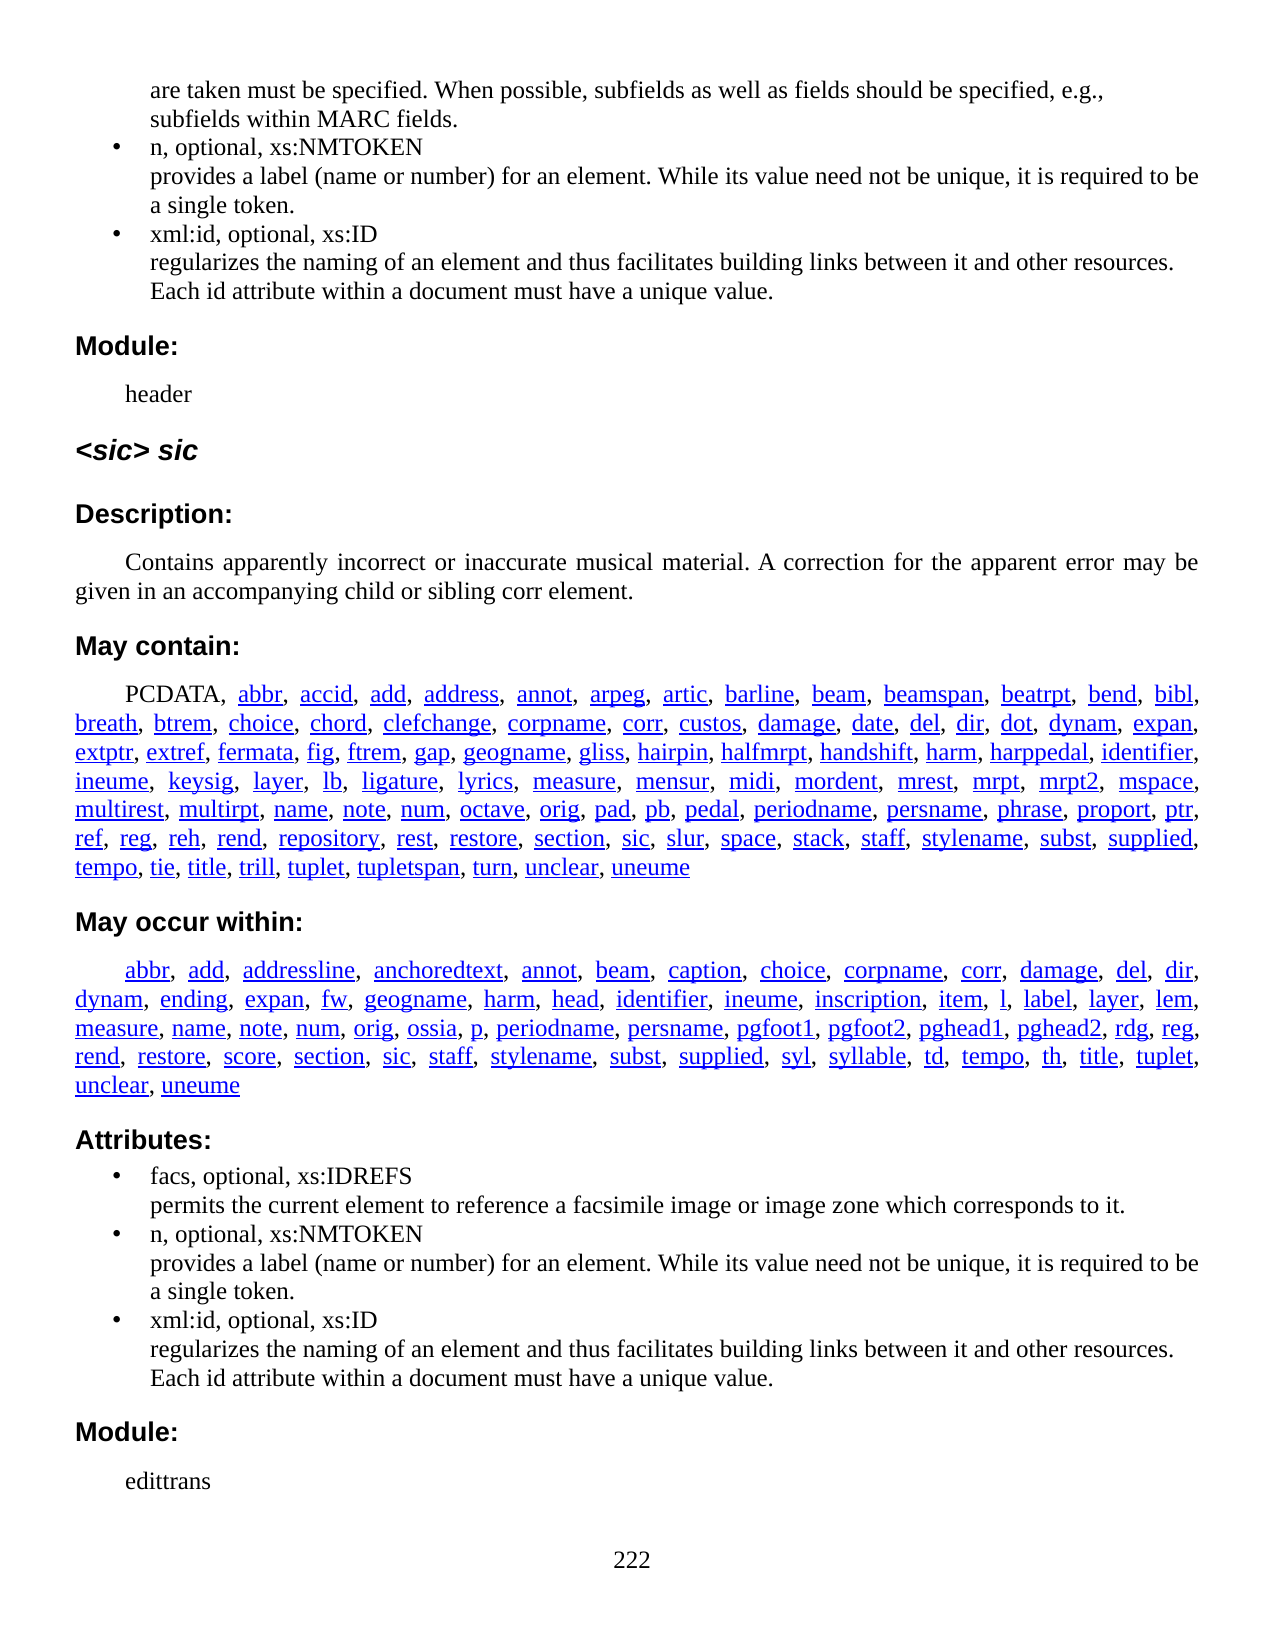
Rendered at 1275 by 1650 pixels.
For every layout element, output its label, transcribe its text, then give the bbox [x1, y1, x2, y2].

subtitle May occur within: [75, 906, 1200, 937]
list n, optional, xs:NMTOKEN provides a label (name or number) for an element. While its value need not be unique, it is required to be a single token. [112, 1219, 1200, 1305]
list n, optional, xs:NMTOKEN provides a label (name or number) for an element. While its value need not be unique, it is required to be a single token. [112, 132, 1200, 219]
text header [75, 379, 1200, 408]
list xml:id, optional, xs:ID regularizes the naming of an element and thus facilitates building links between it and other resources. Each id attribute within a document must have a unique value. [112, 1305, 1200, 1391]
subtitle Module: [75, 330, 1200, 361]
text PCDATA, abbr, accid, add, address, annot, arpeg, artic, barline, beam, beamspan, beatrpt, bend, bibl, breath, btrem, choice, chord, clefchange, corpname, corr, custos, damage, date, del, dir, dot, dynam, expan, extptr, extref, fermata, fig, ftrem, gap, geogname, gliss, hairpin, halfmrpt, handshift, harm, harppedal, identifier, ineume, keysig, layer, lb, ligature, lyrics, measure, mensur, midi, mordent, mrest, mrpt, mrpt2, mspace, multirest, multirpt, name, note, num, octave, orig, pad, pb, pedal, periodname, persname, phrase, proport, ptr, ref, reg, reh, rend, repository, rest, restore, section, sic, slur, space, stack, staff, stylename, subst, supplied, tempo, tie, title, trill, tuplet, tupletspan, turn, unclear, uneume [75, 679, 1200, 881]
subtitle May contain: [75, 630, 1200, 661]
text edittrans [75, 1466, 1200, 1495]
text Contains apparently incorrect or inaccurate musical material. A correction for the apparent error may be given in an accompanying child or sibling corr element. [75, 547, 1200, 605]
subtitle Attributes: [75, 1124, 1200, 1155]
text abbr, add, addressline, anchoredtext, annot, beam, caption, choice, corpname, corr, damage, del, dir, dynam, ending, expan, fw, geogname, harm, head, identifier, ineume, inscription, item, l, label, layer, lem, measure, name, note, num, orig, ossia, p, periodname, persname, pgfoot1, pgfoot2, pghead1, pghead2, rdg, reg, rend, restore, score, section, sic, staff, stylename, subst, supplied, syl, syllable, td, tempo, th, title, tuplet, unclear, uneume [75, 955, 1200, 1099]
list are taken must be specified. When possible, subfields as well as fields should be specified, e.g., subfields within MARC fields. [112, 75, 1200, 132]
subtitle Module: [75, 1416, 1200, 1448]
subtitle <sic> sic [75, 433, 1200, 467]
list facs, optional, xs:IDREFS permits the current element to reference a facsimile image or image zone which corresponds to it. [112, 1161, 1200, 1219]
subtitle Description: [75, 498, 1200, 529]
list xml:id, optional, xs:ID regularizes the naming of an element and thus facilitates building links between it and other resources. Each id attribute within a document must have a unique value. [112, 219, 1200, 305]
